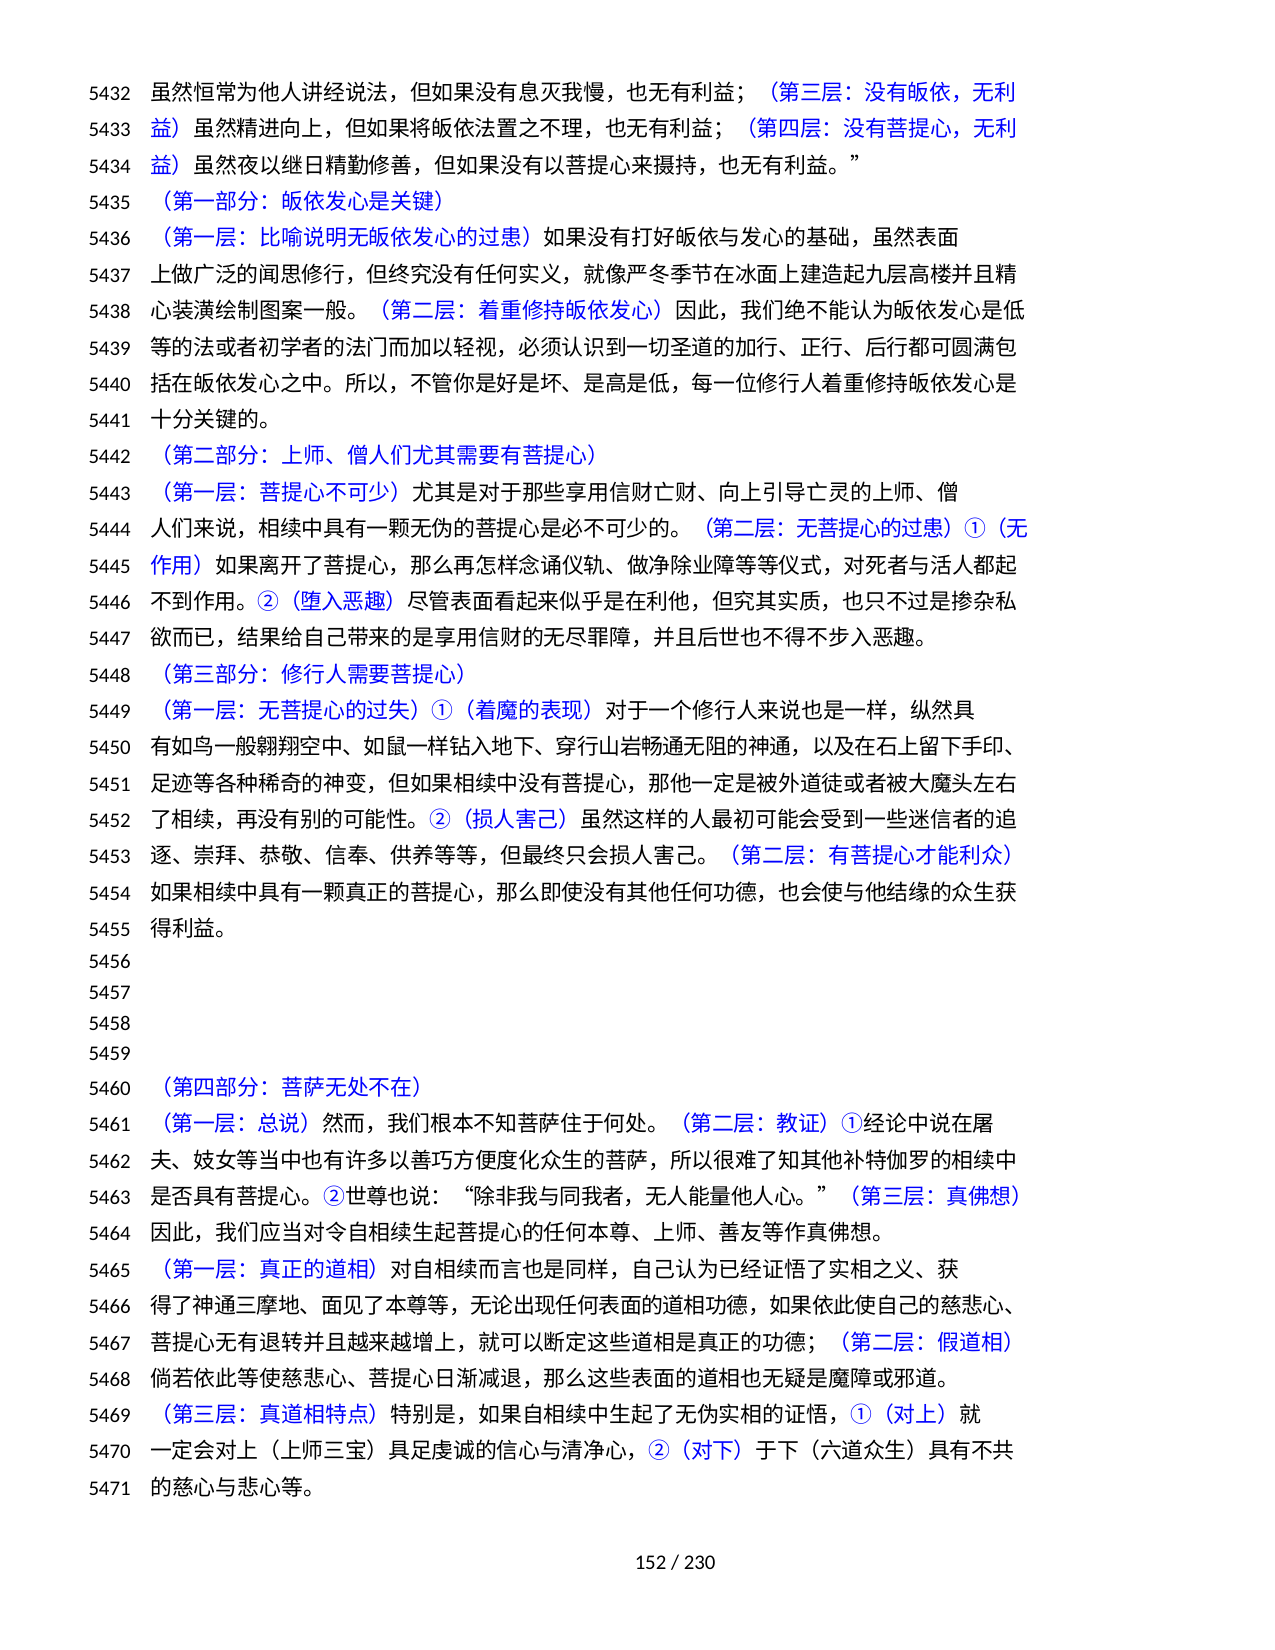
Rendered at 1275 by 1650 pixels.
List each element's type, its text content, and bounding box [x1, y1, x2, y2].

text 人们来说，相续中具有一颗无伪的菩提心是必不可少的。（第二层：无菩提心的过患）①（无 [150, 511, 1200, 543]
text 虽然恒常为他人讲经说法，但如果没有息灭我慢，也无有利益；（第三层：没有皈依，无利 [150, 75, 1200, 107]
text 不到作用。②（堕入恶趣）尽管表面看起来似乎是在利他，但究其实质，也只不过是掺杂私 [150, 584, 1200, 616]
text （第一层：无菩提心的过失）①（着魔的表现）对于一个修行人来说也是一样，纵然具 [150, 693, 1200, 725]
text 等的法或者初学者的法门而加以轻视，必须认识到一切圣道的加行、正行、后行都可圆满包 [150, 329, 1200, 361]
text 得了神通三摩地、面见了本尊等，无论出现任何表面的道相功德，如果依此使自己的慈悲心、 [150, 1288, 1200, 1320]
text 倘若依此等使慈悲心、菩提心日渐减退，那么这些表面的道相也无疑是魔障或邪道。 [150, 1361, 1200, 1392]
text 逐、崇拜、恭敬、信奉、供养等等，但最终只会损人害己。（第二层：有菩提心才能利众） [150, 838, 1200, 870]
text 的慈心与悲心等。 [150, 1470, 1200, 1502]
text （第三部分：修行人需要菩提心） [150, 657, 1200, 688]
text （第一层：总说）然而，我们根本不知菩萨住于何处。（第二层：教证）①经论中说在屠 [150, 1106, 1200, 1138]
text 益）虽然夜以继日精勤修善，但如果没有以菩提心来摄持，也无有利益。” [150, 148, 1200, 179]
text 了相续，再没有别的可能性。②（损人害己）虽然这样的人最初可能会受到一些迷信者的追 [150, 802, 1200, 834]
text 因此，我们应当对令自相续生起菩提心的任何本尊、上师、善友等作真佛想。 [150, 1215, 1200, 1247]
text （第一层：真正的道相）对自相续而言也是同样，自己认为已经证悟了实相之义、获 [150, 1252, 1200, 1283]
text 得利益。 [150, 911, 1200, 943]
text 夫、妓女等当中也有许多以善巧方便度化众生的菩萨，所以很难了知其他补特伽罗的相续中 [150, 1143, 1200, 1174]
text 是否具有菩提心。②世尊也说：“除非我与同我者，无人能量他人心。”（第三层：真佛想） [150, 1179, 1200, 1211]
text 十分关键的。 [150, 402, 1200, 434]
text （第二部分：上师、僧人们尤其需要有菩提心） [150, 438, 1200, 470]
text （第一层：比喻说明无皈依发心的过患）如果没有打好皈依与发心的基础，虽然表面 [150, 220, 1200, 252]
text 菩提心无有退转并且越来越增上，就可以断定这些道相是真正的功德；（第二层：假道相） [150, 1324, 1200, 1356]
text （第一部分：皈依发心是关键） [150, 184, 1200, 216]
text 作用）如果离开了菩提心，那么再怎样念诵仪轨、做净除业障等等仪式，对死者与活人都起 [150, 548, 1200, 579]
text 如果相续中具有一颗真正的菩提心，那么即使没有其他任何功德，也会使与他结缘的众生获 [150, 875, 1200, 906]
text （第一层：菩提心不可少）尤其是对于那些享用信财亡财、向上引导亡灵的上师、僧 [150, 475, 1200, 507]
text （第三层：真道相特点）特别是，如果自相续中生起了无伪实相的证悟，①（对上）就 [150, 1397, 1200, 1429]
text 足迹等各种稀奇的神变，但如果相续中没有菩提心，那他一定是被外道徒或者被大魔头左右 [150, 766, 1200, 797]
text 益）虽然精进向上，但如果将皈依法置之不理，也无有利益；（第四层：没有菩提心，无利 [150, 111, 1200, 143]
text 括在皈依发心之中。所以，不管你是好是坏、是高是低，每一位修行人着重修持皈依发心是 [150, 366, 1200, 397]
text （第四部分：菩萨无处不在） [150, 1070, 1200, 1102]
text 欲而已，结果给自己带来的是享用信财的无尽罪障，并且后世也不得不步入恶趣。 [150, 620, 1200, 652]
text 心装潢绘制图案一般。（第二层：着重修持皈依发心）因此，我们绝不能认为皈依发心是低 [150, 293, 1200, 325]
text 一定会对上（上师三宝）具足虔诚的信心与清净心，②（对下）于下（六道众生）具有不共 [150, 1433, 1200, 1465]
text 上做广泛的闻思修行，但终究没有任何实义，就像严冬季节在冰面上建造起九层高楼并且精 [150, 257, 1200, 288]
text 有如鸟一般翱翔空中、如鼠一样钻入地下、穿行山岩畅通无阻的神通，以及在石上留下手印、 [150, 729, 1200, 761]
